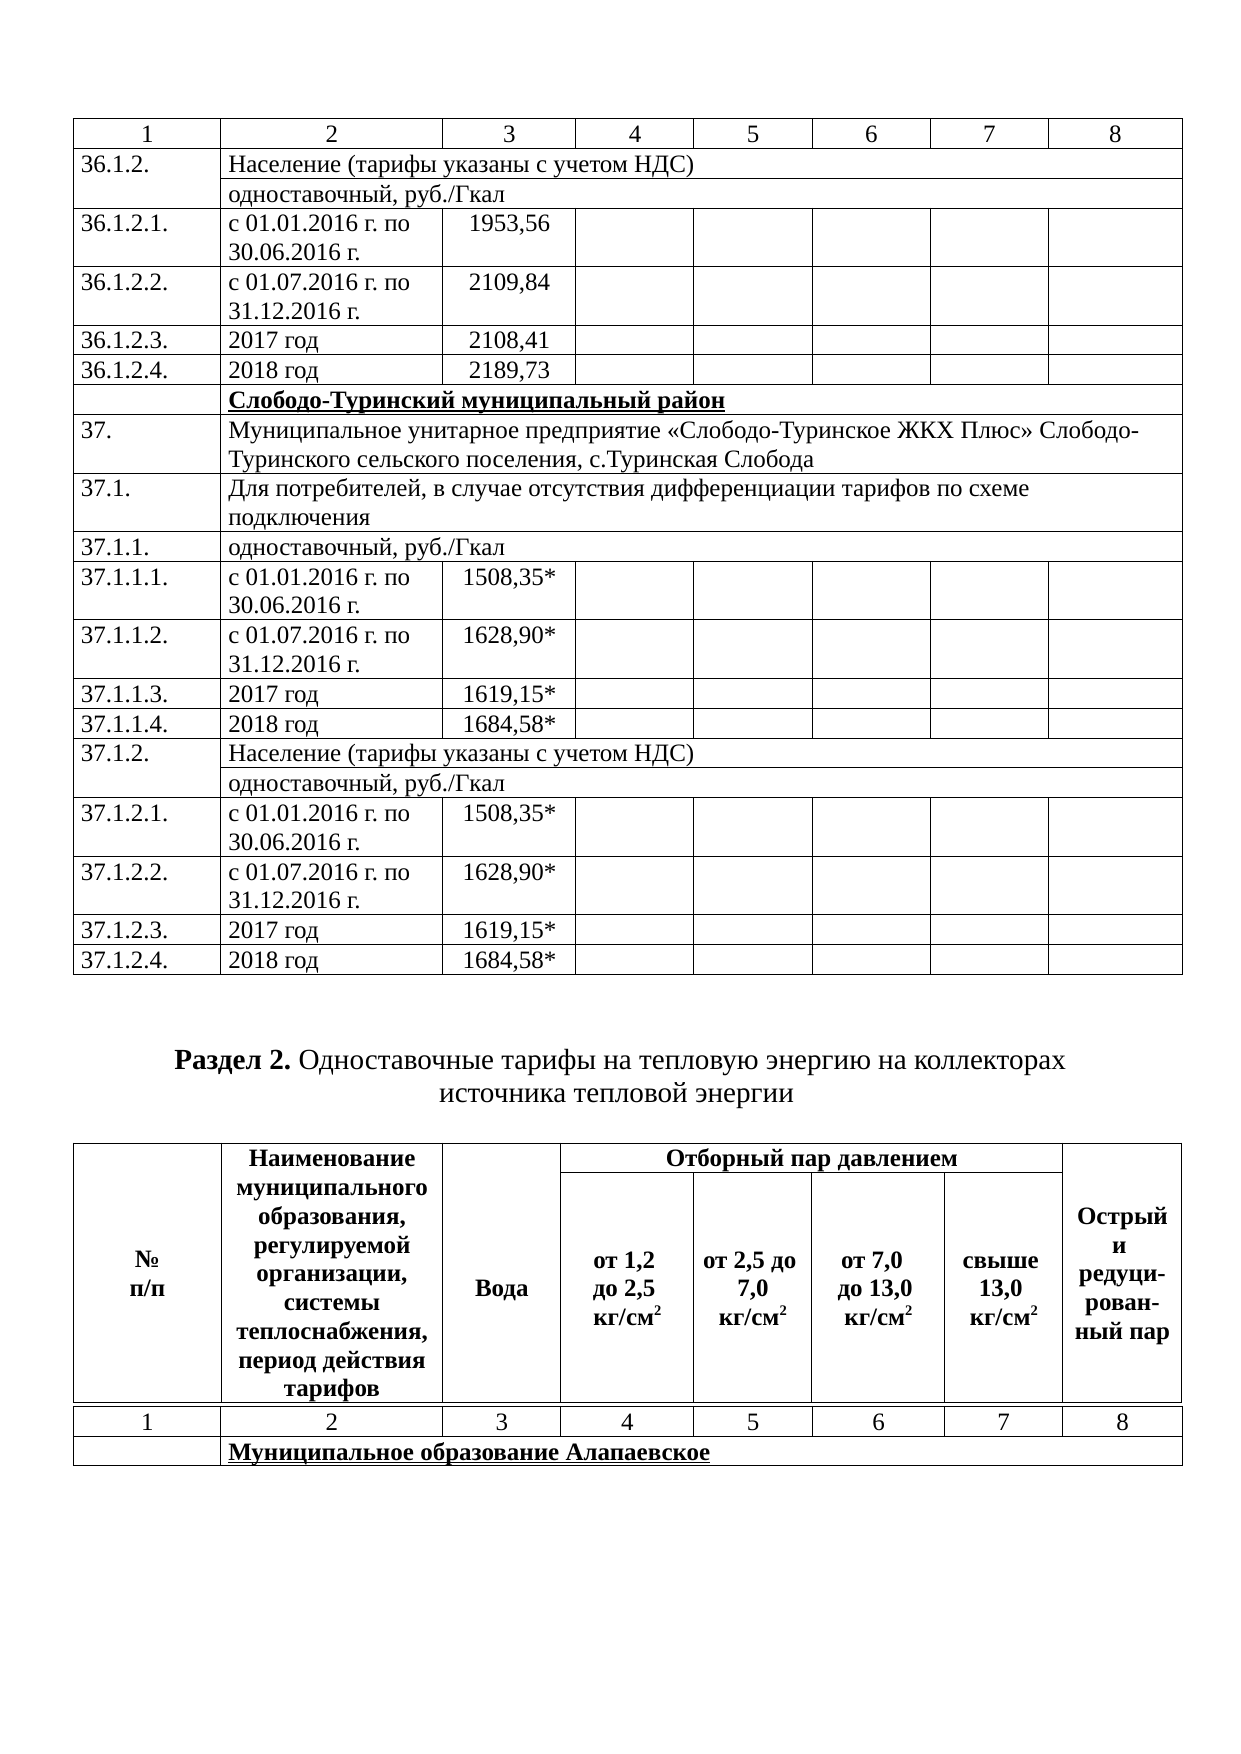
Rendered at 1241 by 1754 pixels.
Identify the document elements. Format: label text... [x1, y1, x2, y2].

table_cell [74, 798, 220, 856]
table_cell 1619,15* [443, 915, 575, 944]
table_cell [694, 562, 812, 619]
table_cell [576, 857, 693, 914]
table_header 6 [813, 1407, 944, 1436]
table_cell [694, 709, 812, 737]
table_header 2 [221, 1407, 442, 1436]
table_cell [74, 267, 220, 324]
table_cell [576, 355, 693, 384]
table_cell 2017 год [221, 915, 442, 944]
table_header Острый и редуци-рован- ный пар [1063, 1144, 1181, 1402]
table_cell [74, 679, 220, 708]
table_cell [1049, 267, 1182, 324]
table_header 7 [945, 1407, 1062, 1436]
table_cell [1049, 355, 1182, 384]
table_cell [576, 620, 693, 678]
table_cell [813, 915, 930, 944]
table_cell [1049, 857, 1182, 914]
table_cell [576, 915, 693, 944]
table_cell [576, 562, 693, 619]
table_cell [74, 532, 220, 561]
table_cell [1049, 209, 1182, 266]
table_cell [694, 267, 812, 324]
table_cell 2017 год [221, 679, 442, 708]
table_cell [74, 415, 220, 472]
table_cell [74, 149, 220, 207]
table_cell 1628,90* [443, 857, 575, 914]
table_cell 2017 год [221, 326, 442, 354]
table_cell [74, 209, 220, 266]
table_cell 1684,58* [443, 945, 575, 974]
table_cell с 01.07.2016 г. по 31.12.2016 г. [221, 267, 442, 324]
table_cell 2018 год [221, 945, 442, 974]
table_cell 1953,56 [443, 209, 575, 266]
table_cell 2189,73 [443, 355, 575, 384]
table_cell [1049, 945, 1182, 974]
table_cell [931, 326, 1048, 354]
table_header 1 [74, 119, 220, 148]
table_cell [576, 326, 693, 354]
table_cell свыше 13,0 кг/см2 [945, 1173, 1062, 1402]
table_cell Муниципальное унитарное предприятие «Слободо-Туринское ЖКХ Плюс» Слободо-Туринского сельского поселения, с.Туринская Слобода [221, 415, 1182, 472]
table_cell одноставочный, руб./Гкал [221, 532, 1182, 561]
table_cell от 7,0 до 13,0 кг/см2 [812, 1173, 944, 1402]
table_cell [694, 679, 812, 708]
table_cell с 01.01.2016 г. по 30.06.2016 г. [221, 562, 442, 619]
table_cell [813, 709, 930, 737]
table_header № п/п [74, 1144, 221, 1402]
table_cell с 01.07.2016 г. по 31.12.2016 г. [221, 620, 442, 678]
table_cell [813, 562, 930, 619]
table_cell [1049, 798, 1182, 856]
table_cell [1049, 562, 1182, 619]
table_header 6 [813, 119, 930, 148]
table_cell [813, 679, 930, 708]
table_cell [74, 326, 220, 354]
table_cell [931, 709, 1048, 737]
table_cell [576, 709, 693, 737]
table_cell 1508,35* [443, 562, 575, 619]
table_cell [1049, 709, 1182, 737]
table_cell [74, 945, 220, 974]
table_cell [813, 267, 930, 324]
table_cell [694, 915, 812, 944]
table_cell [74, 385, 220, 414]
table_cell [576, 267, 693, 324]
table_cell от 1,2 до 2,5 кг/см2 [561, 1173, 693, 1402]
table_cell [694, 857, 812, 914]
table_header 8 [1063, 1407, 1182, 1436]
table_cell [694, 326, 812, 354]
table_cell с 01.01.2016 г. по 30.06.2016 г. [221, 209, 442, 266]
table_cell 1508,35* [443, 798, 575, 856]
table_cell 2109,84 [443, 267, 575, 324]
table_cell [74, 1437, 220, 1465]
table_cell одноставочный, руб./Гкал [221, 768, 1182, 797]
table_cell Для потребителей, в случае отсутствия дифференциации тарифов по схеме подключения [221, 474, 1182, 531]
table_cell [576, 679, 693, 708]
table_cell [74, 739, 220, 797]
table_header 5 [694, 1407, 812, 1436]
table_cell [931, 562, 1048, 619]
table_cell с 01.07.2016 г. по 31.12.2016 г. [221, 857, 442, 914]
table_cell [74, 474, 220, 531]
table_header Отборный пар давлением [561, 1144, 1062, 1172]
table_cell [694, 209, 812, 266]
table_cell 2018 год [221, 355, 442, 384]
table_cell [931, 209, 1048, 266]
table_cell [813, 355, 930, 384]
table_cell [576, 209, 693, 266]
table_header Наименование муниципального образования, регулируемой организации, системы теплоснабжения, период действия тарифов [222, 1144, 442, 1402]
table_cell [931, 620, 1048, 678]
table_cell [694, 798, 812, 856]
table_header Вода [443, 1144, 560, 1402]
table_cell с 01.01.2016 г. по 30.06.2016 г. [221, 798, 442, 856]
table_cell одноставочный, руб./Гкал [221, 179, 1182, 207]
table_cell [1049, 915, 1182, 944]
table_cell Слободо-Туринский муниципальный район [221, 385, 1182, 414]
table_cell [74, 620, 220, 678]
table_cell [931, 267, 1048, 324]
table_header 8 [1049, 119, 1182, 148]
table_cell [576, 945, 693, 974]
table_cell [74, 562, 220, 619]
text Раздел 2. Одноставочные тарифы на тепловую энергию на коллекторах источника тепловой энергии [118, 1042, 1122, 1109]
table_cell 2108,41 [443, 326, 575, 354]
table_cell [694, 355, 812, 384]
table_cell [813, 620, 930, 678]
table_cell Муниципальное образование Алапаевское [221, 1437, 1182, 1465]
table_cell [74, 915, 220, 944]
table_cell от 2,5 до 7,0 кг/см2 [694, 1173, 811, 1402]
table_cell [74, 355, 220, 384]
table_cell [74, 857, 220, 914]
table_header 1 [74, 1407, 220, 1436]
table_cell [813, 326, 930, 354]
table_cell [694, 620, 812, 678]
table_cell [813, 209, 930, 266]
table_cell [931, 679, 1048, 708]
table_cell [74, 709, 220, 737]
table_cell [1049, 620, 1182, 678]
table_header 4 [576, 119, 693, 148]
table_cell [1049, 679, 1182, 708]
table_cell Население (тарифы указаны с учетом НДС) [221, 149, 1182, 178]
table_cell [1049, 326, 1182, 354]
table_cell [931, 355, 1048, 384]
table_cell [576, 798, 693, 856]
table_header 3 [443, 119, 575, 148]
table_cell 1619,15* [443, 679, 575, 708]
table_cell 2018 год [221, 709, 442, 737]
table_cell [931, 798, 1048, 856]
table_cell 1628,90* [443, 620, 575, 678]
table_header 2 [221, 119, 442, 148]
table_cell [813, 798, 930, 856]
table_header 4 [561, 1407, 693, 1436]
table_header 7 [931, 119, 1048, 148]
table_cell [813, 945, 930, 974]
table_cell [931, 857, 1048, 914]
table_cell [694, 945, 812, 974]
table_header 5 [694, 119, 812, 148]
table_cell [931, 945, 1048, 974]
table_cell [813, 857, 930, 914]
table_header 3 [443, 1407, 560, 1436]
table_cell [931, 915, 1048, 944]
table_cell 1684,58* [443, 709, 575, 737]
table_cell Население (тарифы указаны с учетом НДС) [221, 739, 1182, 767]
